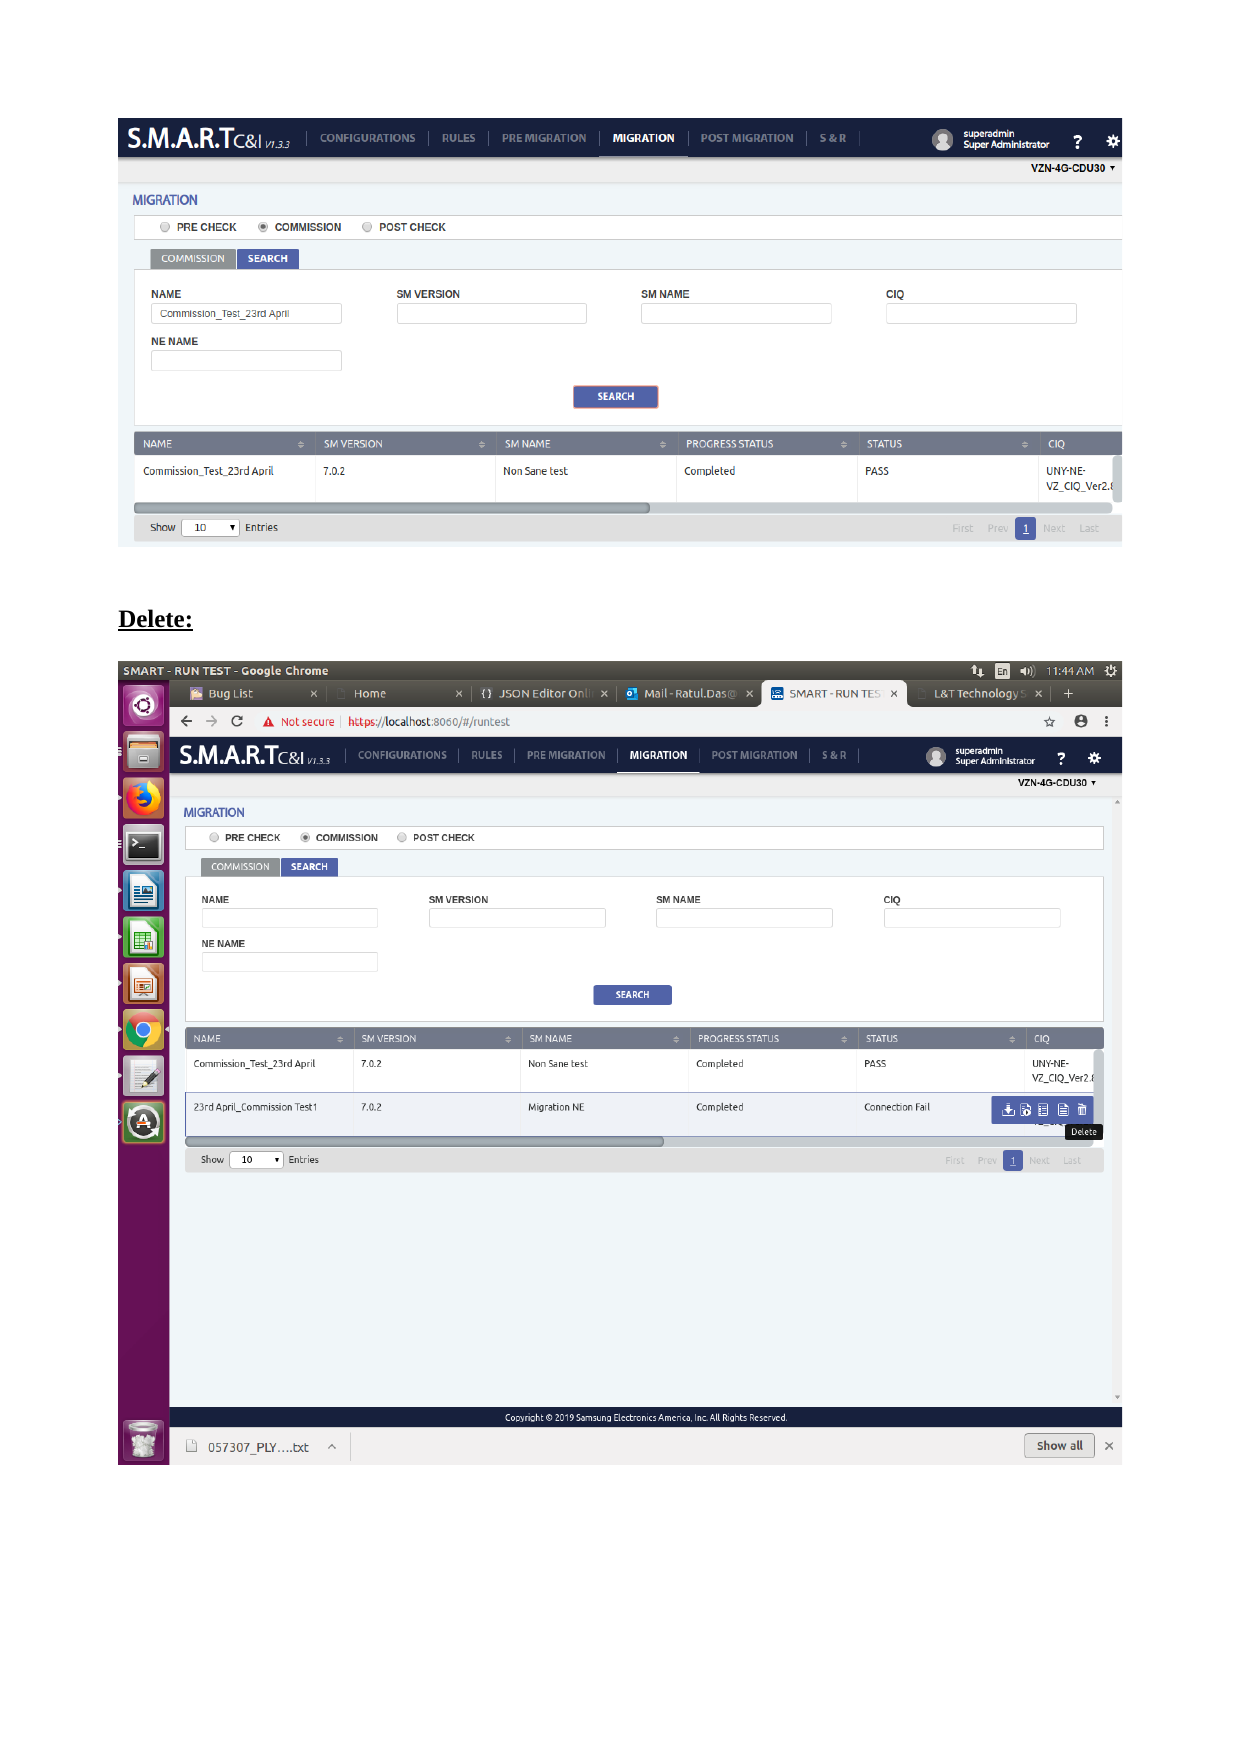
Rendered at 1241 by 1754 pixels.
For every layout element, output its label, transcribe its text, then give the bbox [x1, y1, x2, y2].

picture [118, 661, 1123, 1465]
picture [118, 118, 1123, 547]
text Delete: [118, 604, 1122, 633]
